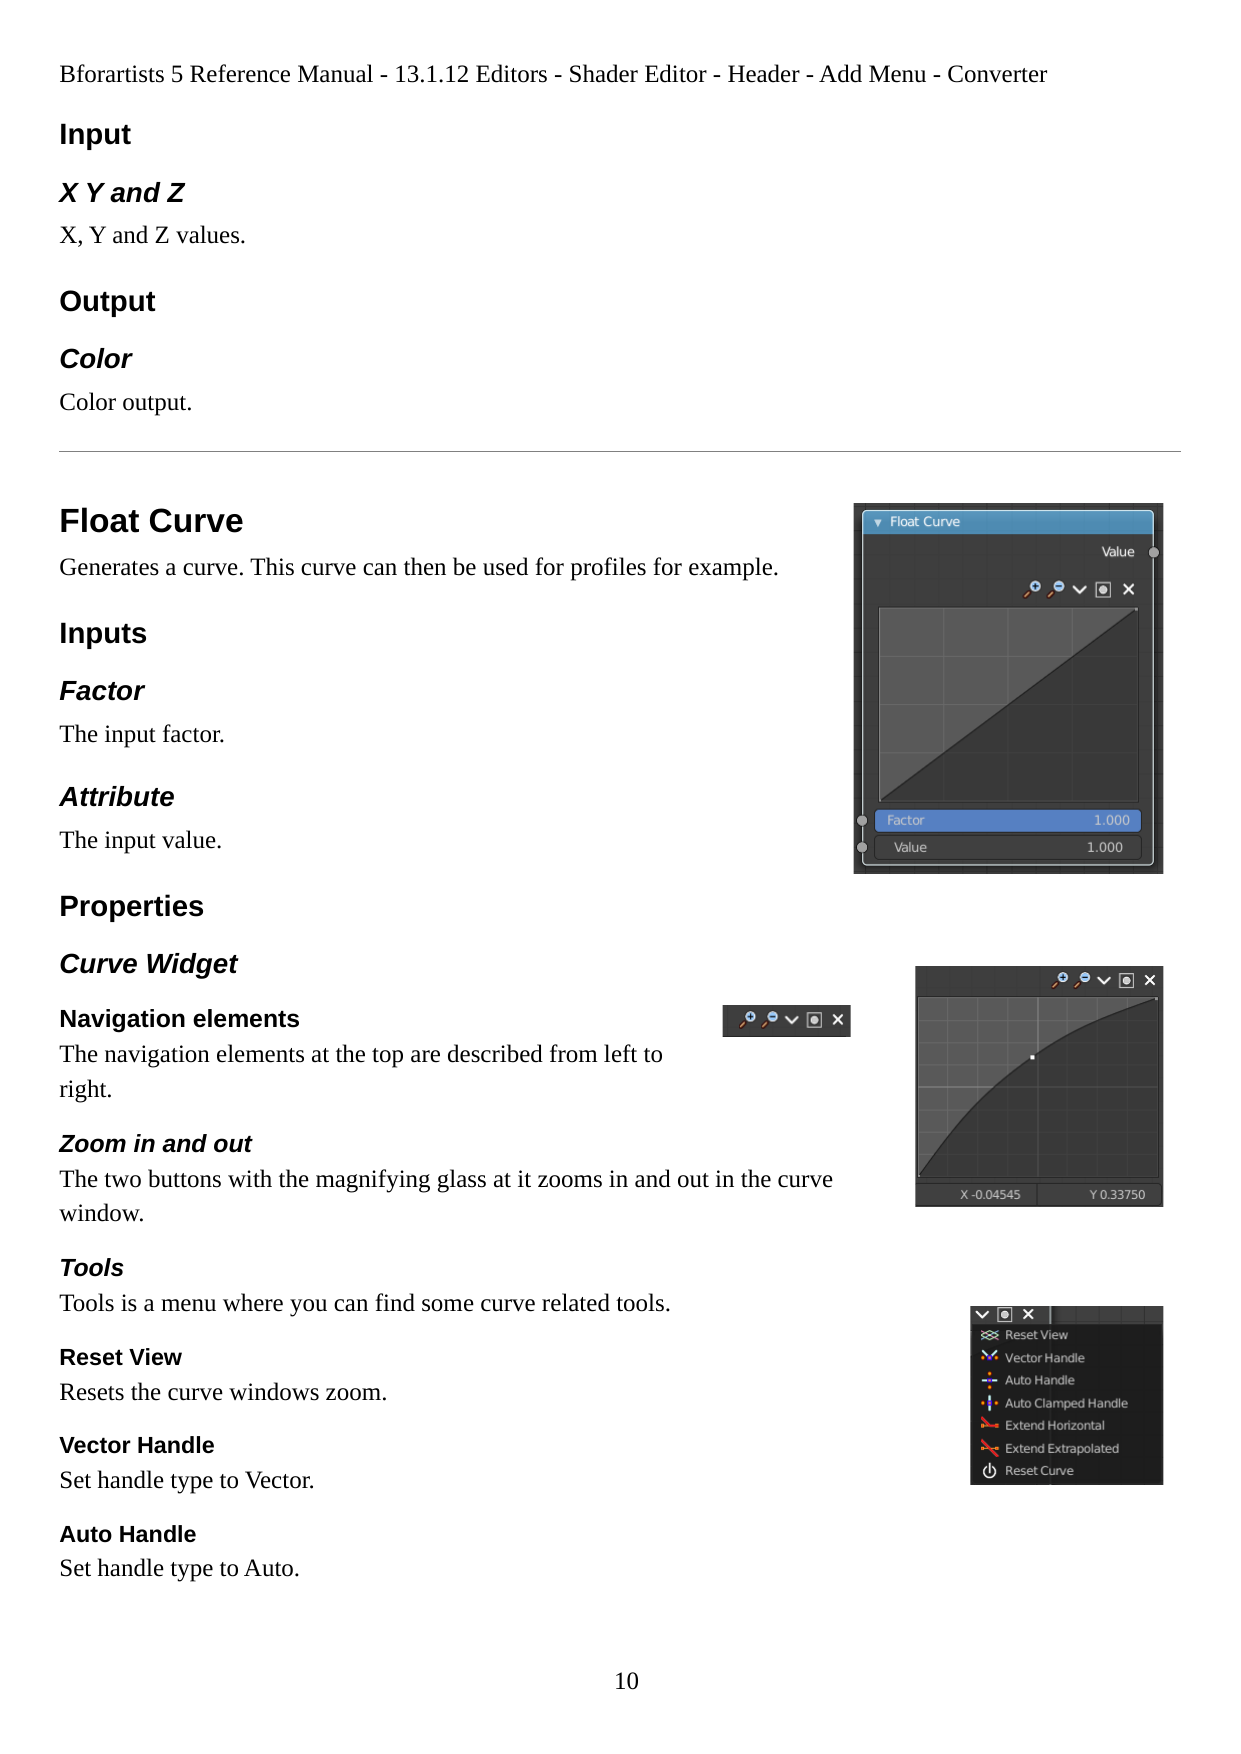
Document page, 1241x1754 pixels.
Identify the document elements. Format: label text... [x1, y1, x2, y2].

text The navigation elements at the top are described from left to right. [59, 1039, 915, 1102]
subtitle Vector Handle [59, 1432, 970, 1459]
text Tools is a menu where you can find some curve related tools. [59, 1288, 1181, 1317]
subtitle [1164, 616, 1181, 650]
subtitle [1164, 675, 1181, 707]
picture [722, 1005, 851, 1037]
text The input value. [59, 825, 853, 854]
subtitle X Y and Z [59, 176, 1181, 208]
subtitle Navigation elements [59, 1004, 915, 1033]
subtitle Float Curve [59, 501, 1181, 540]
text Resets the curve windows zoom. [59, 1377, 970, 1405]
text Set handle type to Auto. [59, 1553, 1181, 1582]
subtitle Input [59, 117, 1181, 151]
text X, Y and Z values. [59, 220, 1181, 249]
picture [915, 966, 1164, 1207]
picture [853, 503, 1164, 874]
subtitle Factor [59, 675, 853, 707]
picture [970, 1306, 1164, 1485]
subtitle Tools [59, 1253, 1181, 1282]
subtitle Attribute [59, 781, 853, 813]
text [1164, 825, 1181, 854]
subtitle Auto Handle [59, 1520, 1181, 1547]
subtitle Inputs [59, 616, 853, 650]
text The two buttons with the magnifying glass at it zooms in and out in the curve window. [59, 1164, 1181, 1227]
text Generates a curve. This curve can then be used for profiles for example. [59, 552, 853, 581]
subtitle Reset View [59, 1344, 970, 1370]
subtitle [1164, 1432, 1181, 1459]
subtitle Color [59, 343, 1181, 375]
subtitle [1164, 1004, 1181, 1033]
subtitle Properties [59, 889, 1181, 922]
text The input factor. [59, 719, 853, 748]
subtitle Zoom in and out [59, 1129, 915, 1157]
subtitle [1164, 1129, 1181, 1157]
text Color output. [59, 387, 1181, 416]
subtitle [1164, 1344, 1181, 1370]
text Set handle type to Vector. [59, 1465, 1181, 1494]
subtitle Curve Widget [59, 947, 1181, 979]
text [1164, 719, 1181, 748]
subtitle Output [59, 284, 1181, 318]
subtitle [1164, 781, 1181, 813]
